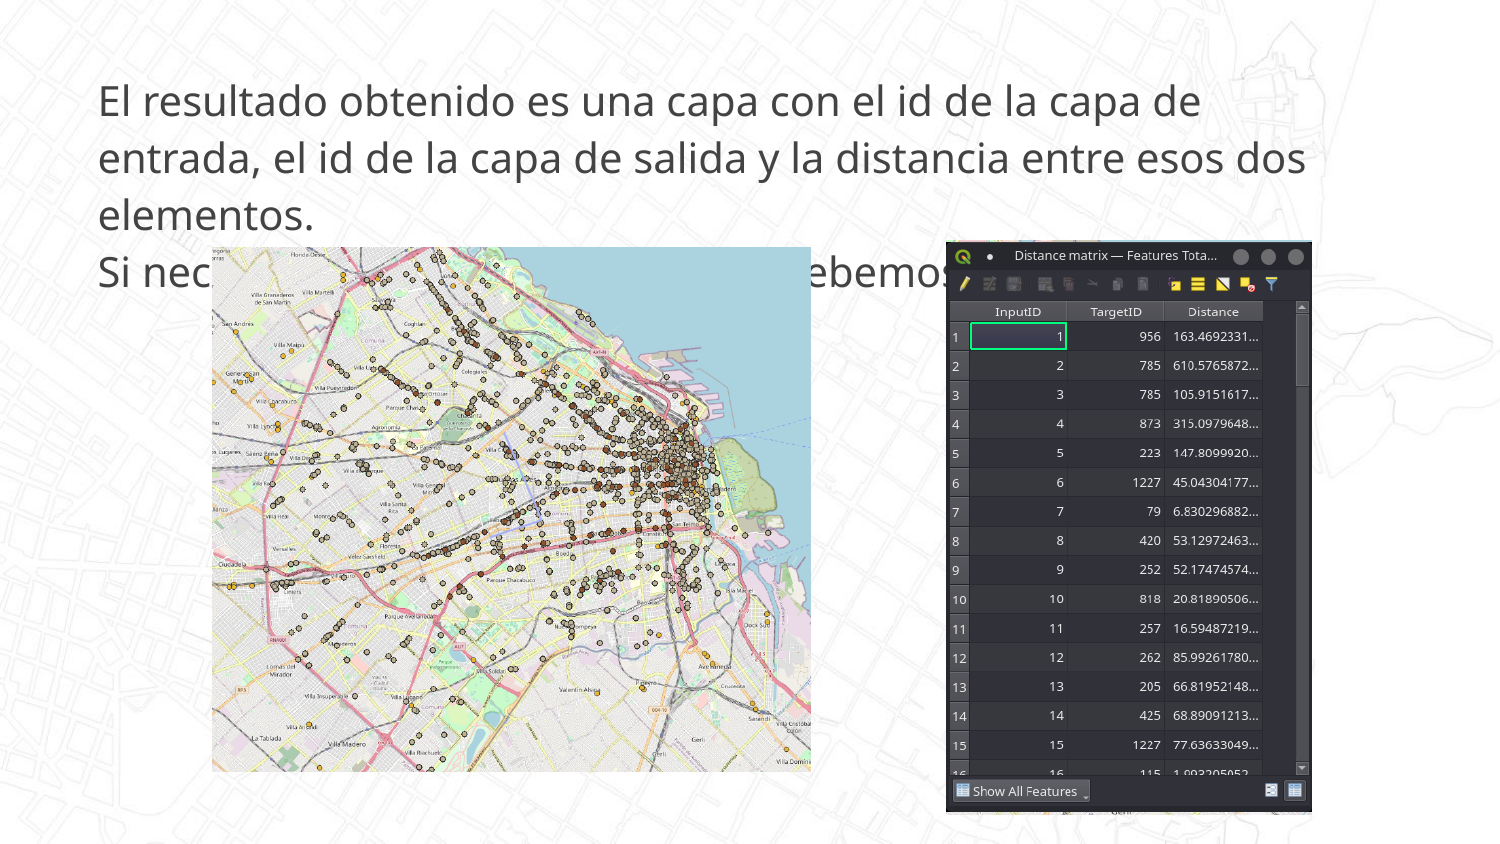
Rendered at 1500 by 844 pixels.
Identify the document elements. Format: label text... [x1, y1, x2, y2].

text_box El resultado obtenido es una capa con el id de la capa de entrada, el id de la capa de salida y la distancia entre esos dos elementos. Si necesitamos agregar más datos debemos realizar joins [82, 64, 1359, 231]
picture [0, 0, 1500, 844]
